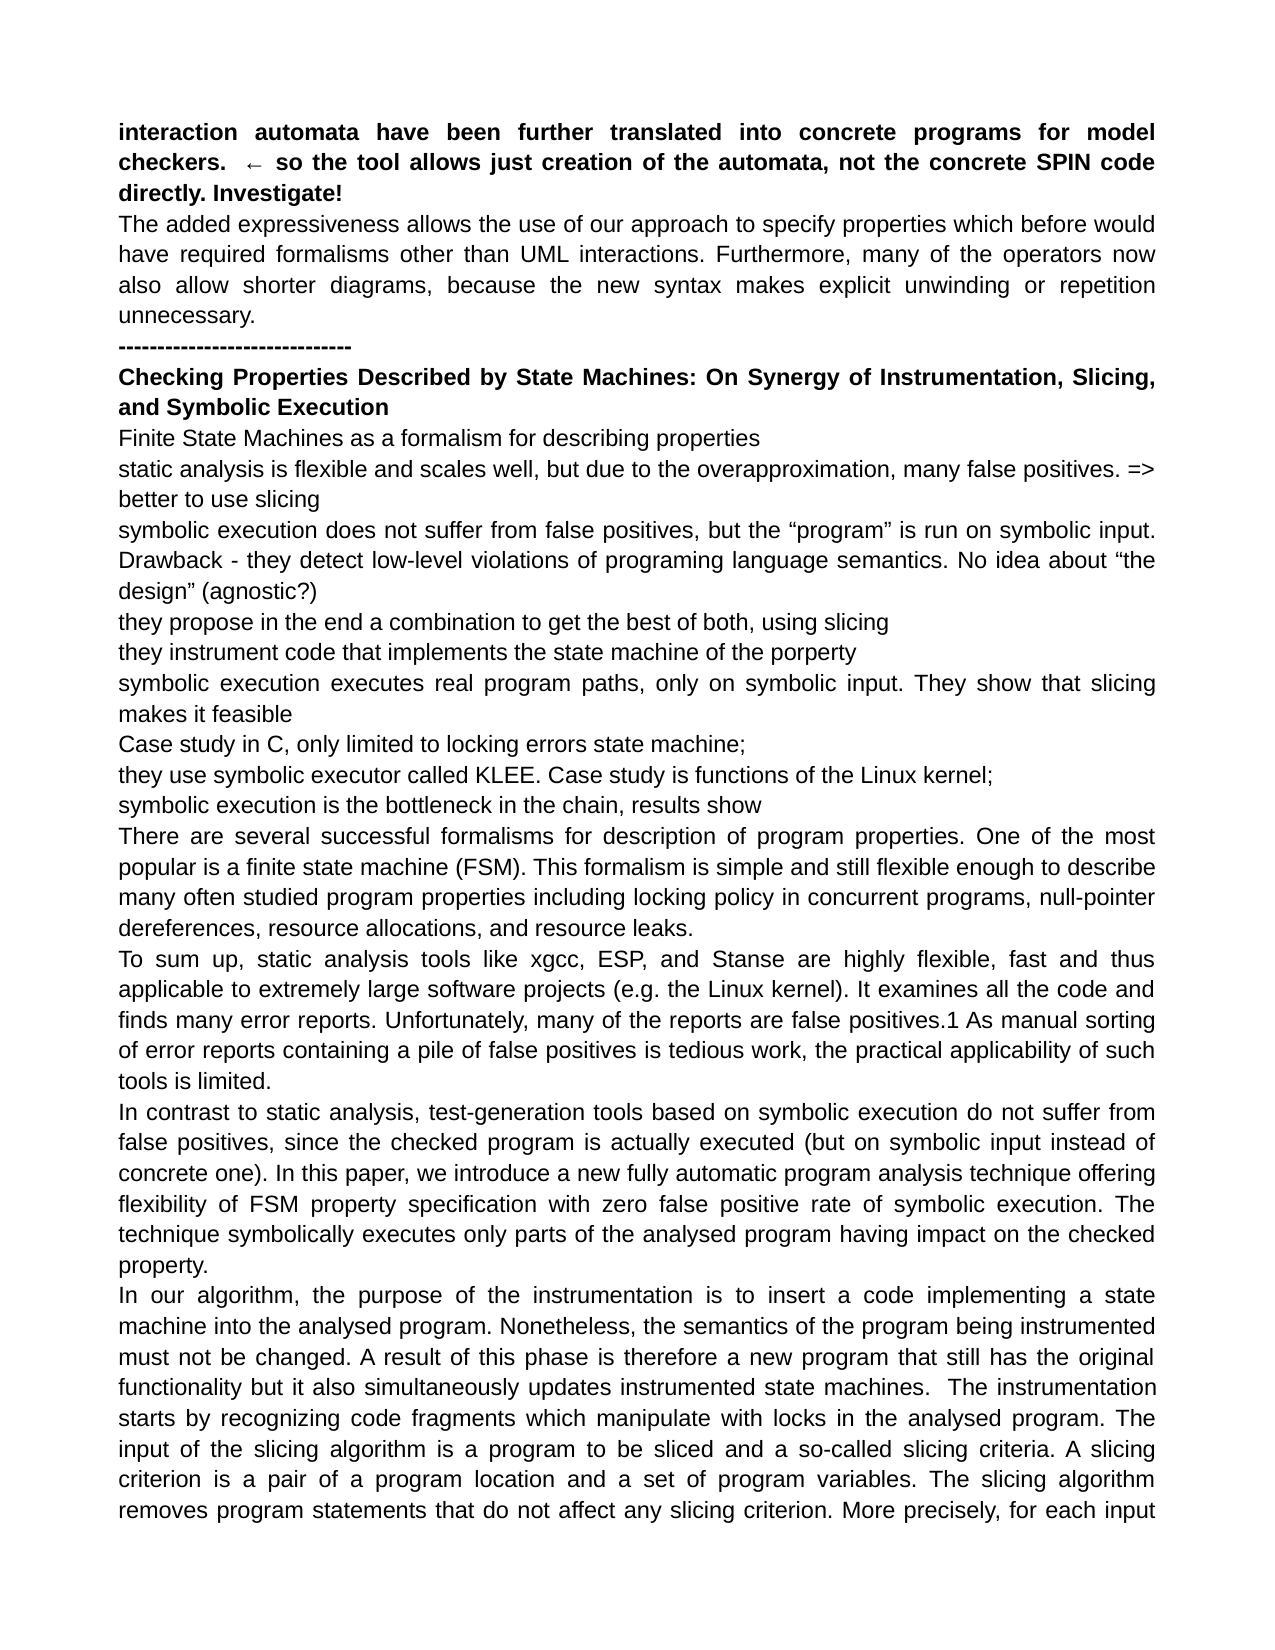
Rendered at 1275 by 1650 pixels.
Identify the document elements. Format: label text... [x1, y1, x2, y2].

text symbolic execution is the bottleneck in the chain, results show [118, 792, 1157, 819]
text they use symbolic executor called KLEE. Case study is functions of the Linux kernel; [118, 761, 1157, 788]
text Case study in C, only limited to locking errors state machine; [118, 731, 1157, 757]
text symbolic execution executes real program paths, only on symbolic input. They show that slicing makes it feasible [118, 669, 1157, 727]
text In our algorithm, the purpose of the instrumentation is to insert a code implementing a state machine into the analysed program. Nonetheless, the semantics of the program being instrumented must not be changed. A result of this phase is therefore a new program that still has the original functionality but it also simultaneously updates instrumented state machines. The instrumentation starts by recognizing code fragments which manipulate with locks in the analysed program. The input of the slicing algorithm is a program to be sliced and a so-called slicing criteria. A slicing criterion is a pair of a program location and a set of program variables. The slicing algorithm removes program statements that do not affect any slicing criterion. More precisely, for each input [118, 1282, 1157, 1523]
text ------------------------------ [118, 332, 1157, 359]
text they propose in the end a combination to get the best of both, using slicing [118, 608, 1157, 635]
text static analysis is flexible and scales well, but due to the overapproximation, many false positives. => better to use slicing [118, 455, 1157, 512]
text To sum up, static analysis tools like xgcc, ESP, and Stanse are highly flexible, fast and thus applicable to extremely large software projects (e.g. the Linux kernel). It examines all the code and finds many error reports. Unfortunately, many of the reports are false positives.1 As manual sorting of error reports containing a pile of false positives is tedious work, the practical applicability of such tools is limited. [118, 945, 1157, 1094]
text interaction automata have been further translated into concrete programs for model checkers. ← so the tool allows just creation of the automata, not the concrete SPIN code directly. Investigate! [118, 118, 1157, 206]
text There are several successful formalisms for description of program properties. One of the most popular is a finite state machine (FSM). This formalism is simple and still flexible enough to describe many often studied program properties including locking policy in concurrent programs, null-pointer dereferences, resource allocations, and resource leaks. [118, 822, 1157, 941]
text they instrument code that implements the state machine of the porperty [118, 639, 1157, 666]
text In contrast to static analysis, test-generation tools based on symbolic execution do not suffer from false positives, since the checked program is actually executed (but on symbolic input instead of concrete one). In this paper, we introduce a new fully automatic program analysis technique offering flexibility of FSM property specification with zero false positive rate of symbolic execution. The technique symbolically executes only parts of the analysed program having impact on the checked property. [118, 1098, 1157, 1278]
text symbolic execution does not suffer from false positives, but the “program” is run on symbolic input. Drawback - they detect low-level violations of programing language semantics. No idea about “the design” (agnostic?) [118, 516, 1157, 604]
text Checking Properties Described by State Machines: On Synergy of Instrumentation, Slicing, and Symbolic Execution [118, 363, 1157, 421]
text The added expressiveness allows the use of our approach to specify properties which before would have required formalisms other than UML interactions. Furthermore, many of the operators now also allow shorter diagrams, because the new syntax makes explicit unwinding or repetition unnecessary. [118, 210, 1157, 329]
text Finite State Machines as a formalism for describing properties [118, 424, 1157, 451]
